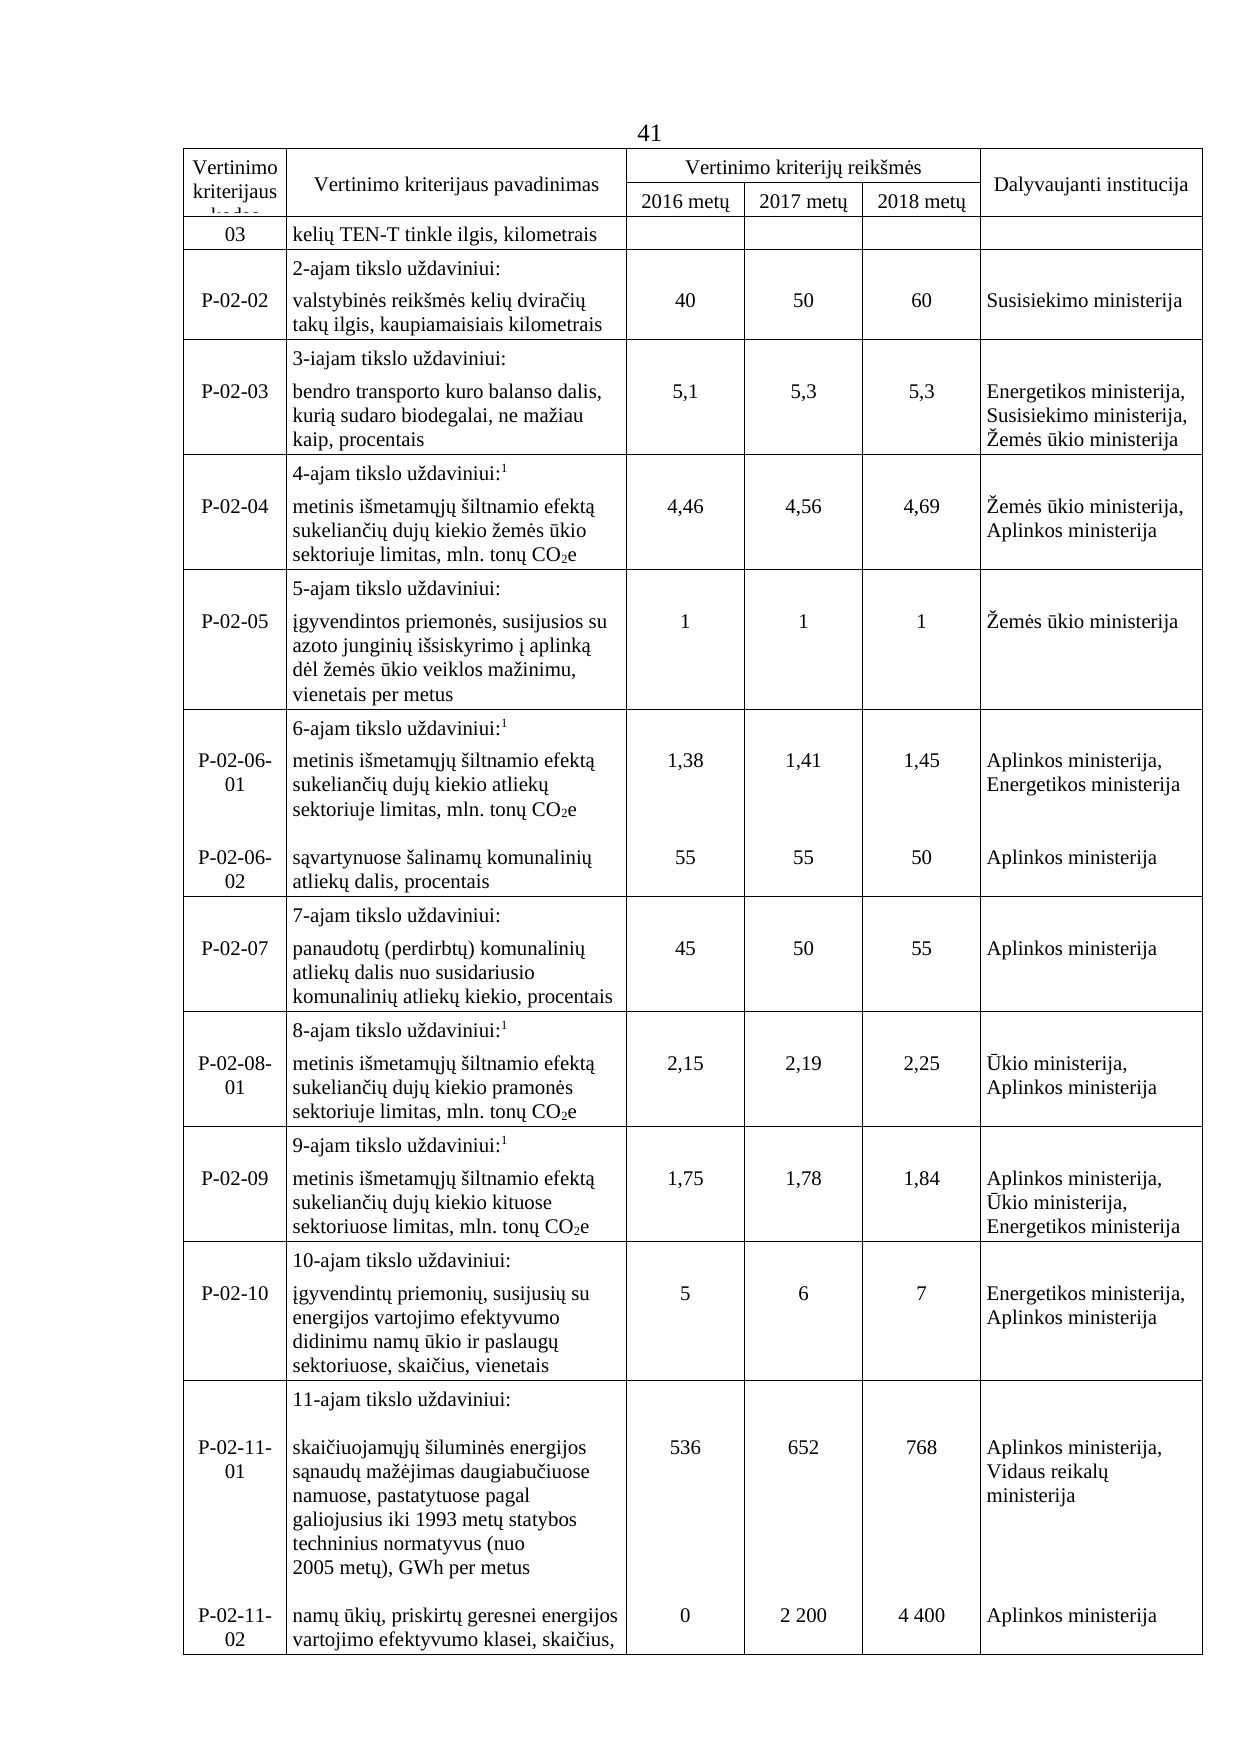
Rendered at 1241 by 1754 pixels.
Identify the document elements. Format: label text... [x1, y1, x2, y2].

table_cell [745, 897, 862, 929]
table_cell [745, 455, 862, 488]
table_cell 6-ajam tikslo uždaviniui:1 [287, 710, 626, 742]
table_header Vertinimo kriterijaus pavadinimas [287, 149, 626, 216]
table_cell [981, 1242, 1202, 1274]
table_cell [627, 455, 744, 488]
table_cell 40 [627, 283, 744, 339]
table_cell metinis išmetamųjų šiltnamio efektą sukeliančių dujų kiekio žemės ūkio sektoriuje limitas, mln. tonų CO2e [287, 488, 626, 569]
table_cell 9-ajam tikslo uždaviniui:1 [287, 1127, 626, 1159]
table_cell 1,45 50 [863, 743, 980, 896]
table_cell [981, 455, 1202, 488]
table_cell [745, 570, 862, 603]
table_cell [981, 250, 1202, 282]
table_cell [184, 1127, 286, 1159]
table_cell 2,15 [627, 1045, 744, 1126]
table_cell [863, 1012, 980, 1044]
table_cell 8-ajam tikslo uždaviniui:1 [287, 1012, 626, 1044]
table_cell įgyvendintos priemonės, susijusios su azoto junginių išsiskyrimo į aplinką dėl žemės ūkio veiklos mažinimu, vienetais per metus [287, 603, 626, 708]
table_cell kelių TEN-T tinkle ilgis, kilometrais [287, 217, 626, 248]
table_cell 50 [745, 283, 862, 339]
table_cell 1,38 55 [627, 743, 744, 896]
table_cell [184, 250, 286, 282]
table_cell 3-iajam tikslo uždaviniui: [287, 340, 626, 373]
table_cell [184, 710, 286, 742]
table_cell 5 [627, 1275, 744, 1380]
table_cell 2-ajam tikslo uždaviniui: [287, 250, 626, 282]
table_cell P-02-02 [184, 283, 286, 339]
table_cell panaudotų (perdirbtų) komunalinių atliekų dalis nuo susidariusio komunalinių atliekų kiekio, procentais [287, 930, 626, 1011]
table_cell 2,19 [745, 1045, 862, 1126]
table_cell 652 2 200 [745, 1381, 862, 1654]
table_cell metinis išmetamųjų šiltnamio efektą sukeliančių dujų kiekio kituose sektoriuose limitas, mln. tonų CO2e [287, 1160, 626, 1241]
table_cell [745, 710, 862, 742]
table_cell Aplinkos ministerija, Energetikos ministerija Aplinkos ministerija [981, 743, 1202, 896]
table_cell [627, 340, 744, 373]
table_cell Aplinkos ministerija, Vidaus reikalų ministerija Aplinkos ministerija [981, 1381, 1202, 1654]
table_cell Žemės ūkio ministerija, Aplinkos ministerija [981, 488, 1202, 569]
table_cell 768 4 400 [863, 1381, 980, 1654]
table_cell 10-ajam tikslo uždaviniui: [287, 1242, 626, 1274]
table_cell [981, 710, 1202, 742]
table_cell 1 [627, 603, 744, 708]
table_cell [981, 340, 1202, 373]
table_cell P-02-03 [184, 373, 286, 454]
table_cell bendro transporto kuro balanso dalis, kurią sudaro biodegalai, ne mažiau kaip, procentais [287, 373, 626, 454]
table_cell 1 [745, 603, 862, 708]
table_cell [863, 455, 980, 488]
table_cell 1 [863, 603, 980, 708]
table_header Vertinimo kriterijaus kodas [184, 149, 286, 216]
table_cell P-02-04 [184, 488, 286, 569]
table_cell [184, 570, 286, 603]
table_cell 2017 metų [745, 183, 862, 216]
table_header Vertinimo kriterijų reikšmės [627, 149, 980, 182]
table_cell 1,84 [863, 1160, 980, 1241]
table_cell [745, 250, 862, 282]
table_cell 2016 metų [627, 183, 744, 216]
table_cell Susisiekimo ministerija [981, 283, 1202, 339]
table_cell 4,56 [745, 488, 862, 569]
table_cell [627, 1127, 744, 1159]
table_cell 60 [863, 283, 980, 339]
table_cell 4,69 [863, 488, 980, 569]
table_cell metinis išmetamųjų šiltnamio efektą sukeliančių dujų kiekio atliekų sektoriuje limitas, mln. tonų CO2e sąvartynuose šalinamų komunalinių atliekų dalis, procentais [287, 743, 626, 896]
table_cell [627, 217, 744, 248]
table_cell 4-ajam tikslo uždaviniui:1 [287, 455, 626, 488]
table_cell [981, 1127, 1202, 1159]
table_cell valstybinės reikšmės kelių dviračių takų ilgis, kaupiamaisiais kilometrais [287, 283, 626, 339]
table_cell [863, 1127, 980, 1159]
table_cell [863, 897, 980, 929]
table_cell 11-ajam tikslo uždaviniui: skaičiuojamųjų šiluminės energijos sąnaudų mažėjimas daugiabučiuose namuose, pastatytuose pagal galiojusius iki 1993 metų statybos techninius normatyvus (nuo 2005 metų), GWh per metus namų ūkių, priskirtų geresnei energijos vartojimo efektyvumo klasei, skaičius, [287, 1381, 626, 1654]
table_cell [745, 1012, 862, 1044]
table_cell [981, 1012, 1202, 1044]
table_cell 55 [863, 930, 980, 1011]
table_cell P-02-07 [184, 930, 286, 1011]
table_cell Aplinkos ministerija, Ūkio ministerija, Energetikos ministerija [981, 1160, 1202, 1241]
table_cell [184, 897, 286, 929]
table_cell [981, 217, 1202, 248]
table_cell [745, 1242, 862, 1274]
table_cell 1,78 [745, 1160, 862, 1241]
table_cell P-02-10 [184, 1275, 286, 1380]
table_cell [863, 250, 980, 282]
table_cell [745, 217, 862, 248]
table_cell [627, 570, 744, 603]
table_cell [745, 1127, 862, 1159]
table_cell [184, 1012, 286, 1044]
table_cell 45 [627, 930, 744, 1011]
table_cell [981, 897, 1202, 929]
table_cell 1,75 [627, 1160, 744, 1241]
table_cell [627, 1242, 744, 1274]
table_cell 50 [745, 930, 862, 1011]
table_cell [745, 340, 862, 373]
table_cell P-02-09 [184, 1160, 286, 1241]
table_cell [627, 1012, 744, 1044]
table_cell įgyvendintų priemonių, susijusių su energijos vartojimo efektyvumo didinimu namų ūkio ir paslaugų sektoriuose, skaičius, vienetais [287, 1275, 626, 1380]
table_cell 5,3 [863, 373, 980, 454]
table_cell [184, 340, 286, 373]
table_cell 2018 metų [863, 183, 980, 216]
table_cell [863, 217, 980, 248]
table_cell Ūkio ministerija, Aplinkos ministerija [981, 1045, 1202, 1126]
table_header Dalyvaujanti institucija [981, 149, 1202, 216]
table_cell 6 [745, 1275, 862, 1380]
table_cell 03 [184, 217, 286, 248]
table_cell [863, 340, 980, 373]
table_cell P-02-05 [184, 603, 286, 708]
table_cell [863, 570, 980, 603]
table_cell 2,25 [863, 1045, 980, 1126]
table_cell 5,3 [745, 373, 862, 454]
table_cell 536 0 [627, 1381, 744, 1654]
table_cell Aplinkos ministerija [981, 930, 1202, 1011]
table_cell Žemės ūkio ministerija [981, 603, 1202, 708]
table_cell P-02-06-01 P-02-06-02 [184, 743, 286, 896]
table_cell metinis išmetamųjų šiltnamio efektą sukeliančių dujų kiekio pramonės sektoriuje limitas, mln. tonų CO2e [287, 1045, 626, 1126]
table_cell Energetikos ministerija, Susisiekimo ministerija, Žemės ūkio ministerija [981, 373, 1202, 454]
table_cell [184, 455, 286, 488]
table_cell [627, 897, 744, 929]
table_cell Energetikos ministerija, Aplinkos ministerija [981, 1275, 1202, 1380]
table_cell [863, 1242, 980, 1274]
table_cell P-02-08-01 [184, 1045, 286, 1126]
table_cell 7-ajam tikslo uždaviniui: [287, 897, 626, 929]
table_cell [627, 710, 744, 742]
table_cell 5,1 [627, 373, 744, 454]
table_cell 4,46 [627, 488, 744, 569]
table_cell 7 [863, 1275, 980, 1380]
table_cell [627, 250, 744, 282]
table_cell [863, 710, 980, 742]
table_cell [981, 570, 1202, 603]
table_cell [184, 1242, 286, 1274]
table_cell 5-ajam tikslo uždaviniui: [287, 570, 626, 603]
table_cell P-02-11-01 P-02-11-02 [184, 1381, 286, 1654]
table_cell 1,41 55 [745, 743, 862, 896]
